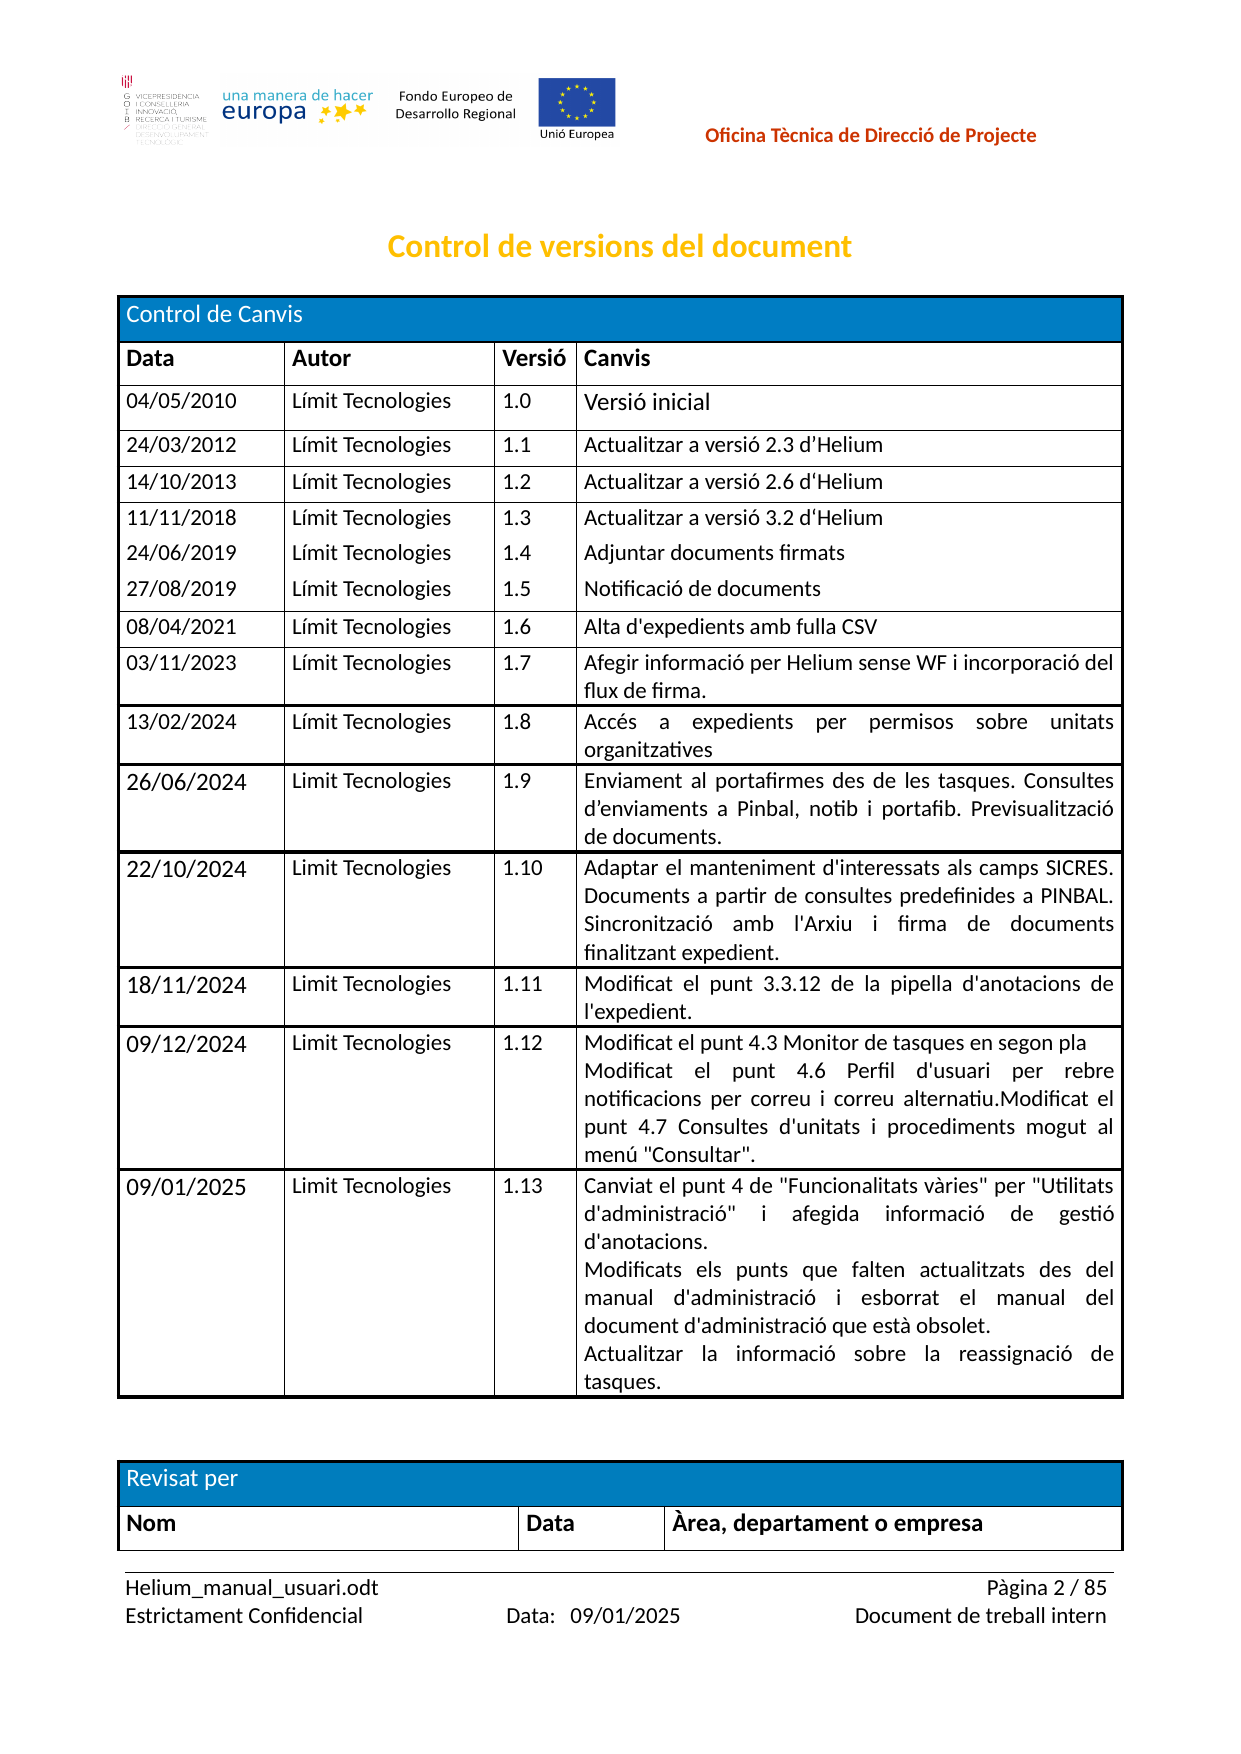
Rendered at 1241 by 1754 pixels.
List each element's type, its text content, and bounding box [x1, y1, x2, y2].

table_header Control de Canvis [120, 298, 1121, 341]
table_cell Versió inicial [577, 386, 1121, 429]
table_cell Notificació de documents [577, 575, 1121, 611]
table_cell 1.6 [495, 612, 576, 647]
table_cell 1.11 [495, 969, 576, 1025]
table_cell 18/11/2024 [120, 969, 284, 1025]
table_cell Límit Tecnologies [285, 431, 494, 466]
table_cell 14/10/2013 [120, 467, 284, 502]
table_cell 1.8 [495, 707, 576, 763]
table_cell 1.12 [495, 1028, 576, 1168]
table_cell 09/01/2025 [120, 1171, 284, 1395]
table_cell 1.2 [495, 467, 576, 502]
table_cell Nom [120, 1507, 518, 1550]
table_cell Limit Tecnologies [285, 766, 494, 850]
table_cell 24/03/2012 [120, 431, 284, 466]
table_cell Límit Tecnologies [285, 575, 494, 611]
table_cell Limit Tecnologies [285, 1171, 494, 1395]
table_cell 26/06/2024 [120, 766, 284, 850]
table_cell 13/02/2024 [120, 707, 284, 763]
table_cell Canvis [577, 343, 1121, 385]
picture [219, 73, 621, 147]
table_cell Accés a expedients per permisos sobre unitats organitzatives [577, 707, 1121, 763]
table_cell 09/12/2024 [120, 1028, 284, 1168]
table_cell Límit Tecnologies [285, 386, 494, 429]
picture [118, 73, 213, 147]
table_cell 1.5 [495, 575, 576, 611]
table_cell Canviat el punt 4 de "Funcionalitats vàries" per "Utilitats d'administració" i afegida informació de gestió d'anotacions. Modificats els punts que falten actualitzats des del manual d'administració i esborrat el manual del document d'administració que està obsolet. Actualitzar la informació sobre la reassignació de tasques. [577, 1171, 1121, 1395]
table_cell Alta d'expedients amb fulla CSV [577, 612, 1121, 647]
table_cell Afegir informació per Helium sense WF i incorporació del flux de firma. [577, 648, 1121, 704]
table_cell Actualitzar a versió 2.3 d’Helium [577, 431, 1121, 466]
table_cell Límit Tecnologies [285, 538, 494, 574]
table_header Revisat per [120, 1463, 1121, 1506]
table_cell Versió [495, 343, 576, 385]
table_cell Enviament al portafirmes des de les tasques. Consultes d’enviaments a Pinbal, notib i portafib. Previsualització de documents. [577, 766, 1121, 850]
table_cell Data [519, 1507, 664, 1550]
subtitle Control de versions del document [118, 225, 1122, 266]
table_cell 1.10 [495, 854, 576, 966]
table_cell 1.13 [495, 1171, 576, 1395]
table_cell Límit Tecnologies [285, 612, 494, 647]
table_cell 04/05/2010 [120, 386, 284, 429]
table_cell 27/08/2019 [120, 575, 284, 611]
table_cell Limit Tecnologies [285, 969, 494, 1025]
table_cell 1.3 [495, 503, 576, 538]
table_cell Limit Tecnologies [285, 1028, 494, 1168]
table_cell Àrea, departament o empresa [665, 1507, 1121, 1550]
table_cell Límit Tecnologies [285, 467, 494, 502]
table_cell Adjuntar documents firmats [577, 538, 1121, 574]
table_cell 1.4 [495, 538, 576, 574]
table_cell 24/06/2019 [120, 538, 284, 574]
table_cell 08/04/2021 [120, 612, 284, 647]
table_cell 1.0 [495, 386, 576, 429]
table_cell 03/11/2023 [120, 648, 284, 704]
table_cell 11/11/2018 [120, 503, 284, 538]
table_cell Autor [285, 343, 494, 385]
table_cell Data [120, 343, 284, 385]
table_cell Actualitzar a versió 3.2 d‘Helium [577, 503, 1121, 538]
table_cell Modificat el punt 4.3 Monitor de tasques en segon pla Modificat el punt 4.6 Perfil d'usuari per rebre notificacions per correu i correu alternatiu.Modificat el punt 4.7 Consultes d'unitats i procediments mogut al menú "Consultar". [577, 1028, 1121, 1168]
table_cell Límit Tecnologies [285, 648, 494, 704]
table_cell 1.9 [495, 766, 576, 850]
table_cell Actualitzar a versió 2.6 d‘Helium [577, 467, 1121, 502]
table_cell Límit Tecnologies [285, 503, 494, 538]
table_cell Modificat el punt 3.3.12 de la pipella d'anotacions de l'expedient. [577, 969, 1121, 1025]
table_cell Límit Tecnologies [285, 707, 494, 763]
table_cell Limit Tecnologies [285, 854, 494, 966]
table_cell 22/10/2024 [120, 854, 284, 966]
table_cell Adaptar el manteniment d'interessats als camps SICRES. Documents a partir de consultes predefinides a PINBAL. Sincronització amb l'Arxiu i firma de documents finalitzant expedient. [577, 854, 1121, 966]
table_cell 1.1 [495, 431, 576, 466]
table_cell 1.7 [495, 648, 576, 704]
